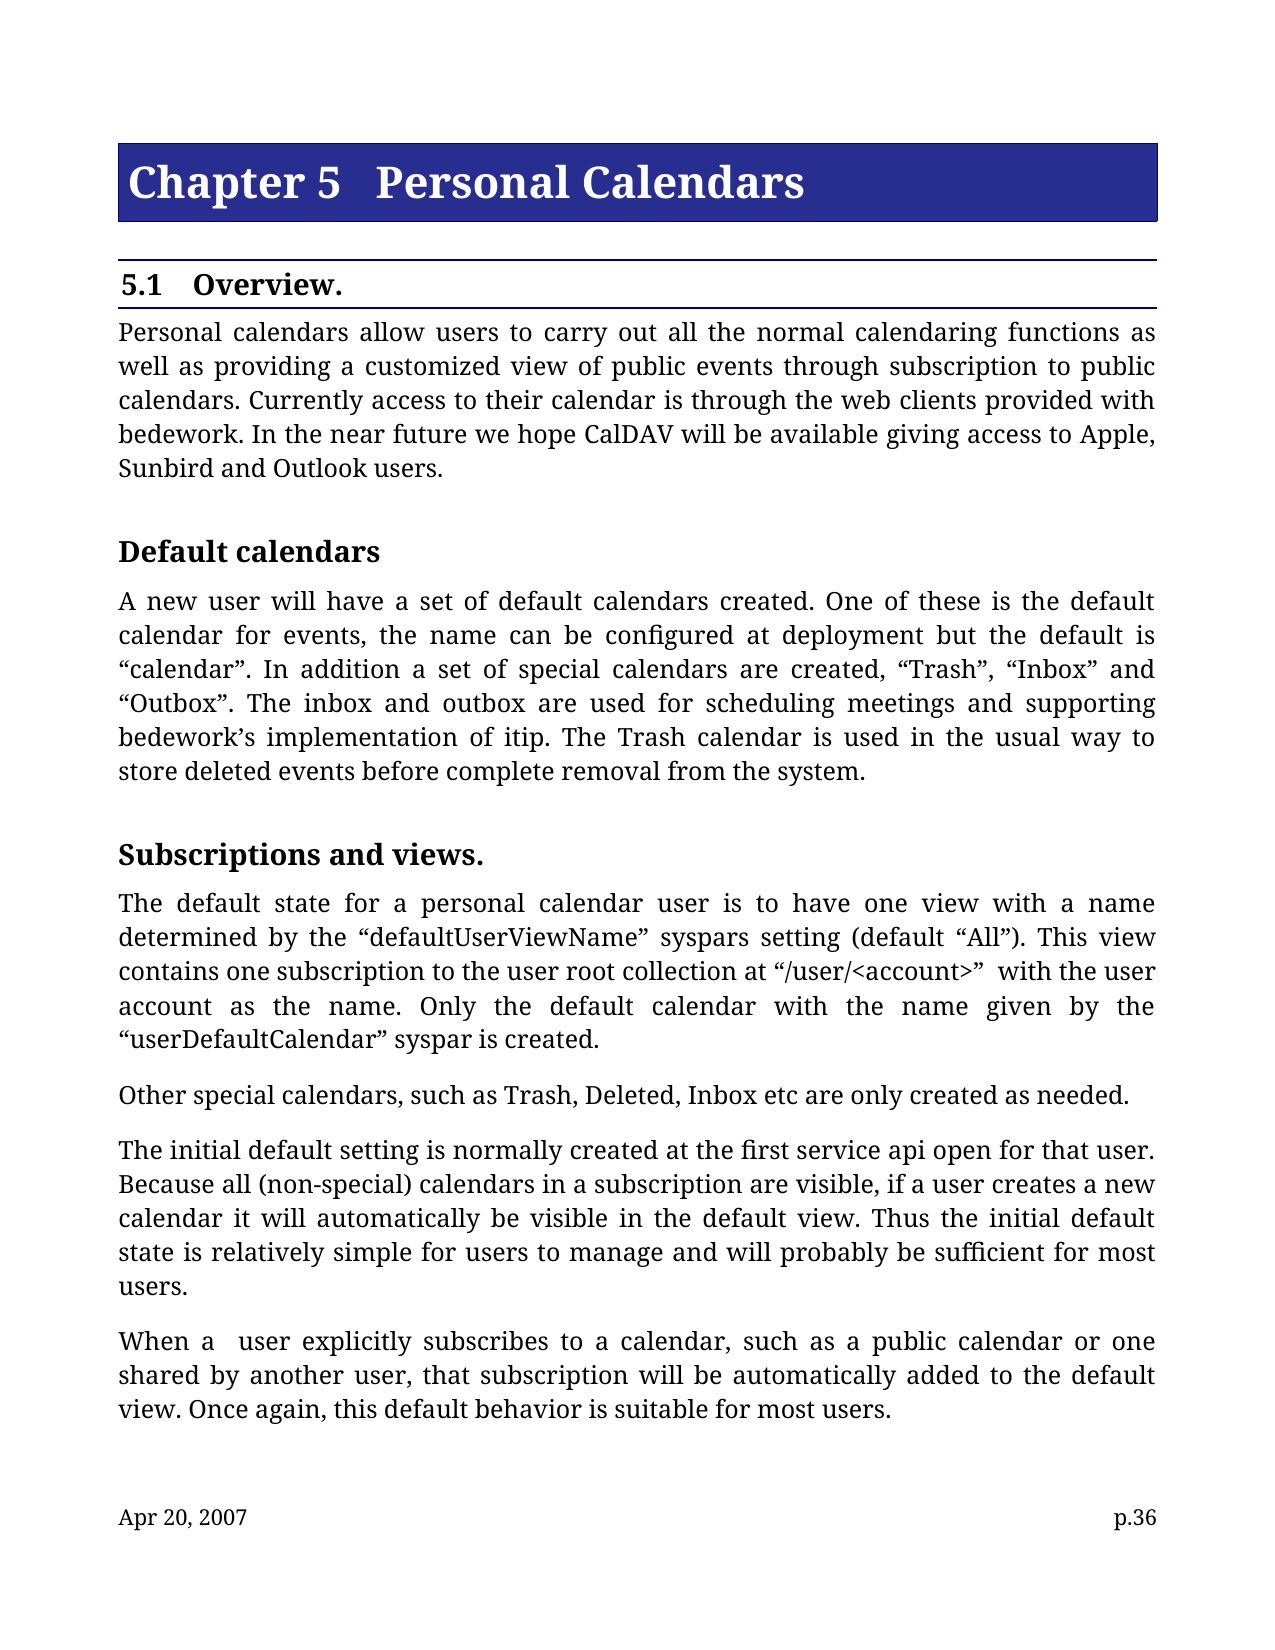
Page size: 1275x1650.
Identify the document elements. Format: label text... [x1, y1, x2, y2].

text Personal calendars allow users to carry out all the normal calendaring functions as well as providing a customized view of public events through subscription to public calendars. Currently access to their calendar is through the web clients provided with bedework. In the near future we hope CalDAV will be available giving access to Apple, Sunbird and Outlook users. [118, 315, 1157, 485]
text Other special calendars, such as Trash, Deleted, Inbox etc are only created as needed. [118, 1077, 1157, 1111]
text A new user will have a set of default calendars created. One of these is the default calendar for events, the name can be configured at deployment but the default is “calendar”. In addition a set of special calendars are created, “Trash”, “Inbox” and “Outbox”. The inbox and outbox are used for scheduling meetings and supporting bedework’s implementation of itip. The Trash calendar is used in the usual way to store deleted events before complete removal from the system. [118, 583, 1157, 788]
text When a user explicitly subscribes to a calendar, such as a public calendar or one shared by another user, that subscription will be automatically added to the default view. Once again, this default behavior is suitable for most users. [118, 1324, 1157, 1426]
text The default state for a personal calendar user is to have one view with a name determined by the “defaultUserViewName” syspars setting (default “All”). This view contains one subscription to the user root collection at “/user/<account>” with the user account as the name. Only the default calendar with the name given by the “userDefaultCalendar” syspar is created. [118, 886, 1157, 1056]
subtitle Default calendars [118, 531, 1157, 571]
text The initial default setting is normally created at the first service api open for that user. Because all (non-special) calendars in a subscription are visible, if a user creates a new calendar it will automatically be visible in the default view. Thus the initial default state is relatively simple for users to manage and will probably be sufficient for most users. [118, 1132, 1157, 1303]
subtitle Subscriptions and views. [118, 834, 1157, 873]
subtitle Overview. [118, 261, 1157, 307]
subtitle Personal Calendars [119, 144, 1157, 221]
